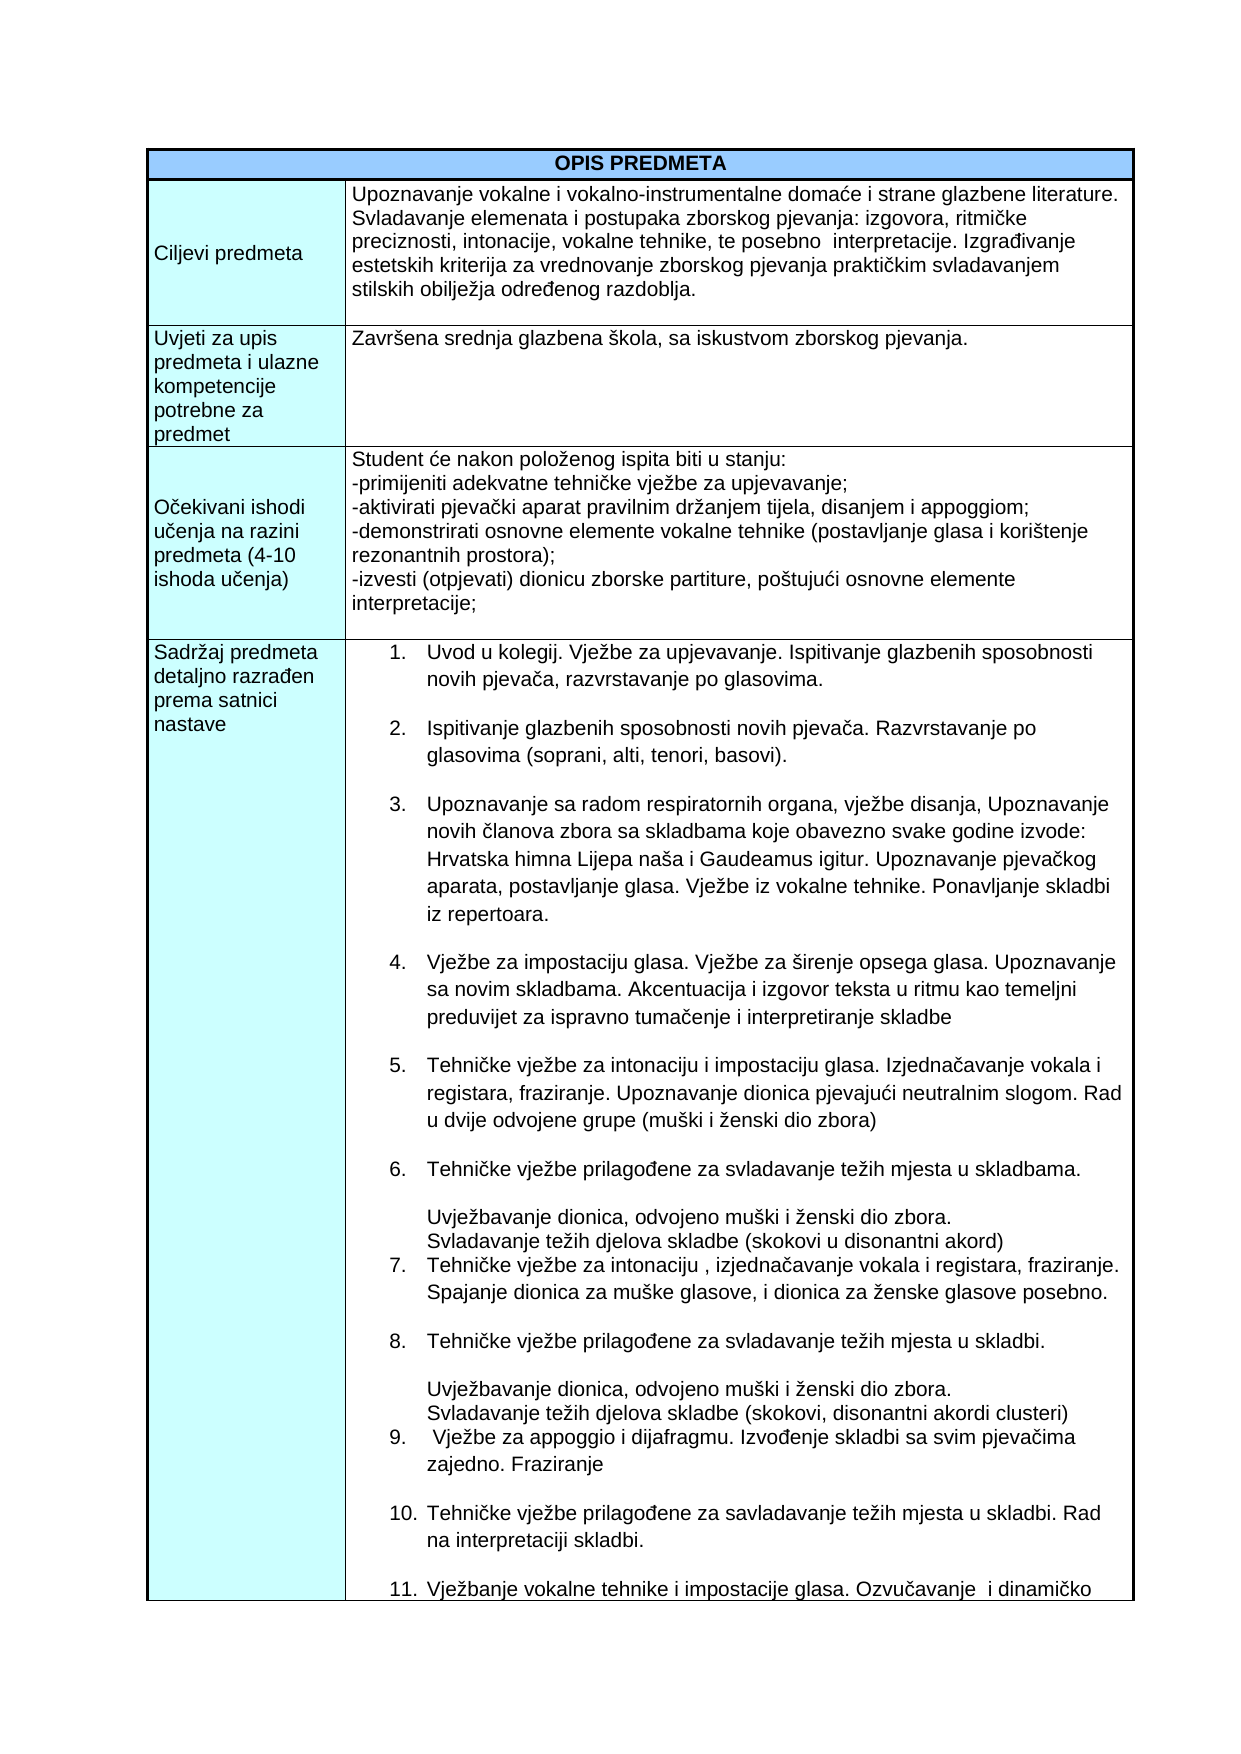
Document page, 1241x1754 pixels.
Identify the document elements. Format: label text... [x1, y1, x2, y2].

table_cell Sadržaj predmeta detaljno razrađen prema satnici nastave [149, 640, 345, 1600]
table_cell Završena srednja glazbena škola, sa iskustvom zborskog pjevanja. [346, 326, 1132, 446]
table_cell Uvod u kolegij. Vježbe za upjevavanje. Ispitivanje glazbenih sposobnosti novih pjevača, razvrstavanje po glasovima. Ispitivanje glazbenih sposobnosti novih pjevača. Razvrstavanje po glasovima (soprani, alti, tenori, basovi). Upoznavanje sa radom respiratornih organa, vježbe disanja, Upoznavanje novih članova zbora sa skladbama koje obavezno svake godine izvode: Hrvatska himna Lijepa naša i Gaudeamus igitur. Upoznavanje pjevačkog aparata, postavljanje glasa. Vježbe iz vokalne tehnike. Ponavljanje skladbi iz repertoara. Vježbe za impostaciju glasa. Vježbe za širenje opsega glasa. Upoznavanje sa novim skladbama. Akcentuacija i izgovor teksta u ritmu kao temeljni preduvijet za ispravno tumačenje i interpretiranje skladbe Tehničke vježbe za intonaciju i impostaciju glasa. Izjednačavanje vokala i registara, fraziranje. Upoznavanje dionica pjevajući neutralnim slogom. Rad u dvije odvojene grupe (muški i ženski dio zbora) Tehničke vježbe prilagođene za svladavanje težih mjesta u skladbama. Uvježbavanje dionica, odvojeno muški i ženski dio zbora. Svladavanje težih djelova skladbe (skokovi u disonantni akord) Tehničke vježbe za intonaciju , izjednačavanje vokala i registara, fraziranje. Spajanje dionica za muške glasove, i dionica za ženske glasove posebno. Tehničke vježbe prilagođene za svladavanje težih mjesta u skladbi. Uvježbavanje dionica, odvojeno muški i ženski dio zbora. Svladavanje težih djelova skladbe (skokovi, disonantni akordi clusteri) Vježbe za appoggio i dijafragmu. Izvođenje skladbi sa svim pjevačima zajedno. Fraziranje Tehničke vježbe prilagođene za savladavanje težih mjesta u skladbi. Rad na interpretaciji skladbi. Vježbanje vokalne tehnike i impostacije glasa. Ozvučavanje i dinamičko [346, 640, 1132, 1600]
table_cell Upoznavanje vokalne i vokalno-instrumentalne domaće i strane glazbene literature. Svladavanje elemenata i postupaka zborskog pjevanja: izgovora, ritmičke preciznosti, intonacije, vokalne tehnike, te posebno interpretacije. Izgrađivanje estetskih kriterija za vrednovanje zborskog pjevanja praktičkim svladavanjem stilskih obilježja određenog razdoblja. [346, 181, 1132, 325]
table_cell OPIS PREDMETA [149, 151, 1132, 178]
table_cell Očekivani ishodi učenja na razini predmeta (4-10 ishoda učenja) [149, 447, 345, 639]
table_cell Ciljevi predmeta [149, 181, 345, 325]
table_cell Student će nakon položenog ispita biti u stanju: -primijeniti adekvatne tehničke vježbe za upjevavanje; -aktivirati pjevački aparat pravilnim držanjem tijela, disanjem i appoggiom; -demonstrirati osnovne elemente vokalne tehnike (postavljanje glasa i korištenje rezonantnih prostora); -izvesti (otpjevati) dionicu zborske partiture, poštujući osnovne elemente interpretacije; [346, 447, 1132, 639]
table_cell Uvjeti za upis predmeta i ulazne kompetencije potrebne za predmet [149, 326, 345, 446]
